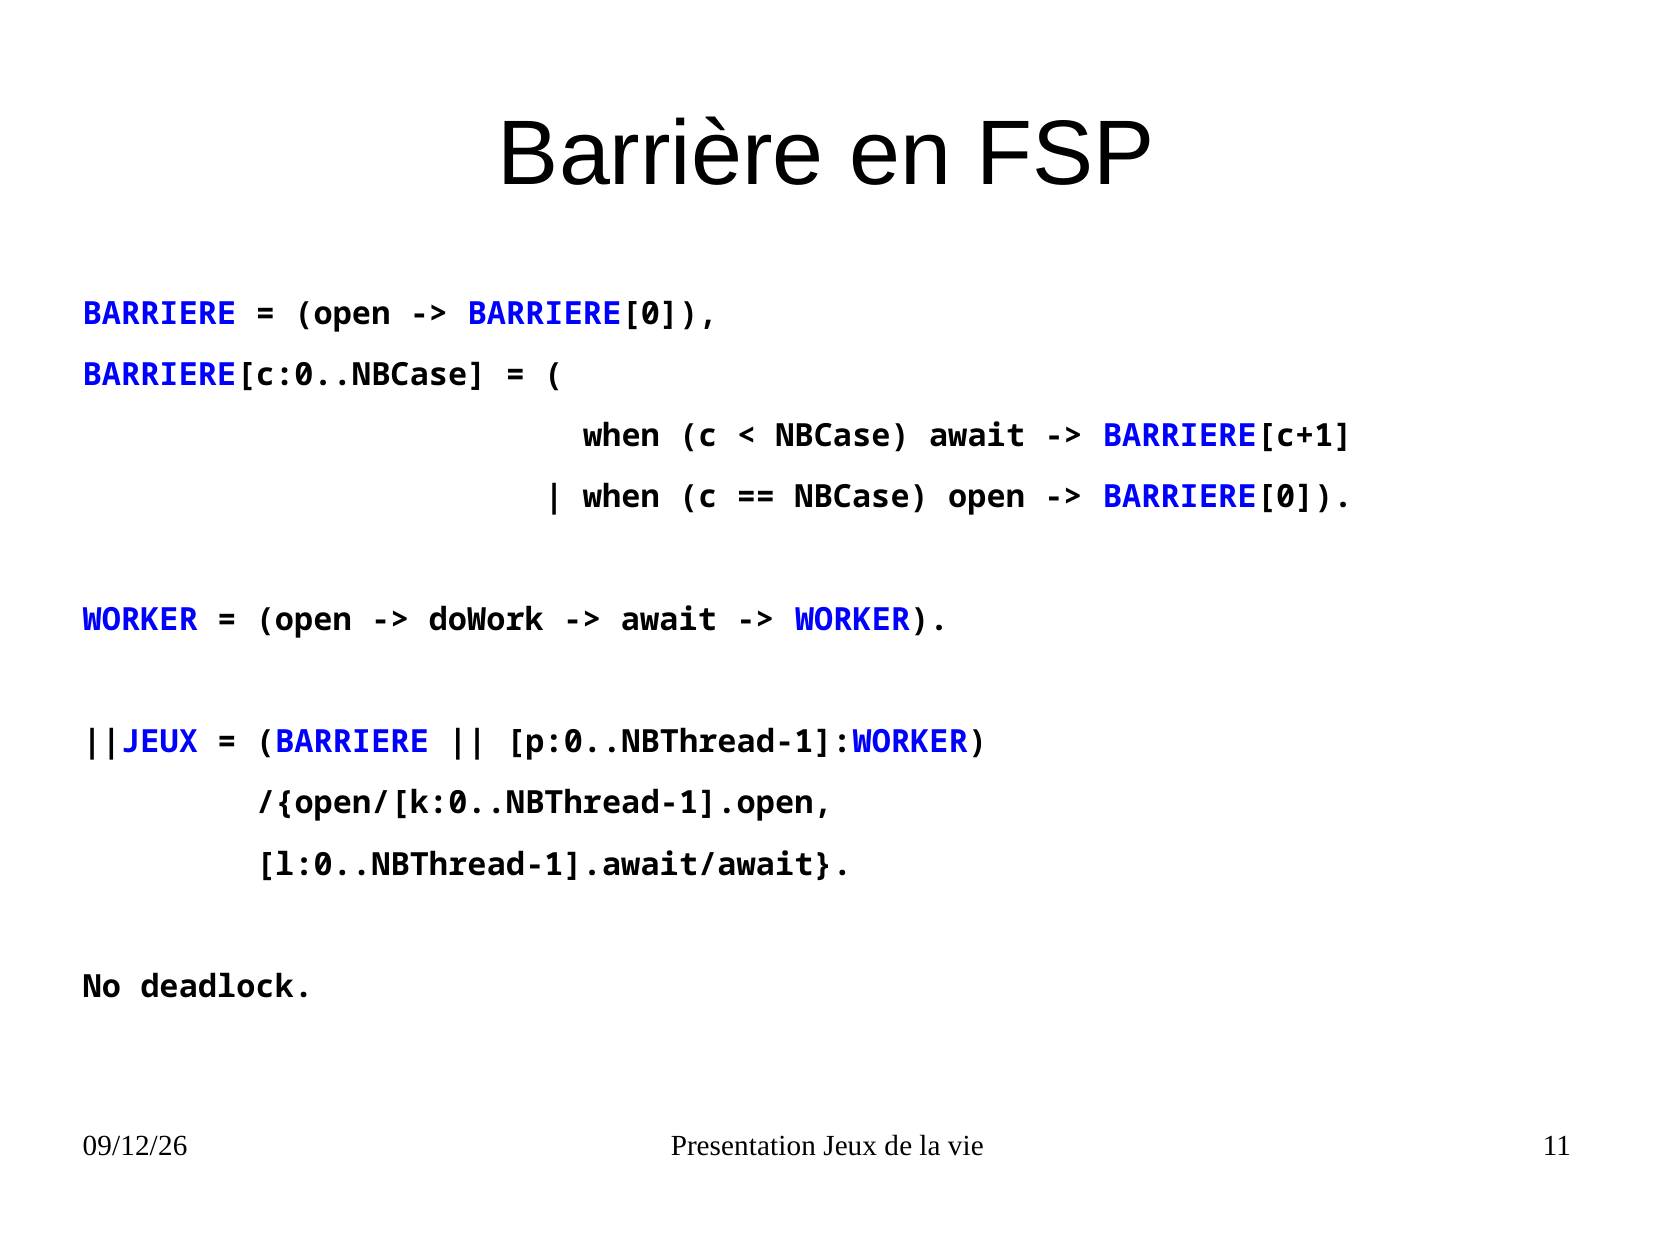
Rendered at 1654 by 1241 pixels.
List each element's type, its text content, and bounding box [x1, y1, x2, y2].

list BARRIERE = (open -> BARRIERE[0]), BARRIERE[c:0..NBCase] = ( when (c < NBCase) await -> BARRIERE[c+1] | when (c == NBCase) open -> BARRIERE[0]). WORKER = (open -> doWork -> await -> WORKER). ||JEUX = (BARRIERE || [p:0..NBThread-1]:WORKER) /{open/[k:0..NBThread-1].open, [l:0..NBThread-1].await/await}. No deadlock. [82, 290, 1538, 1010]
title Barrière en FSP [82, 49, 1571, 257]
